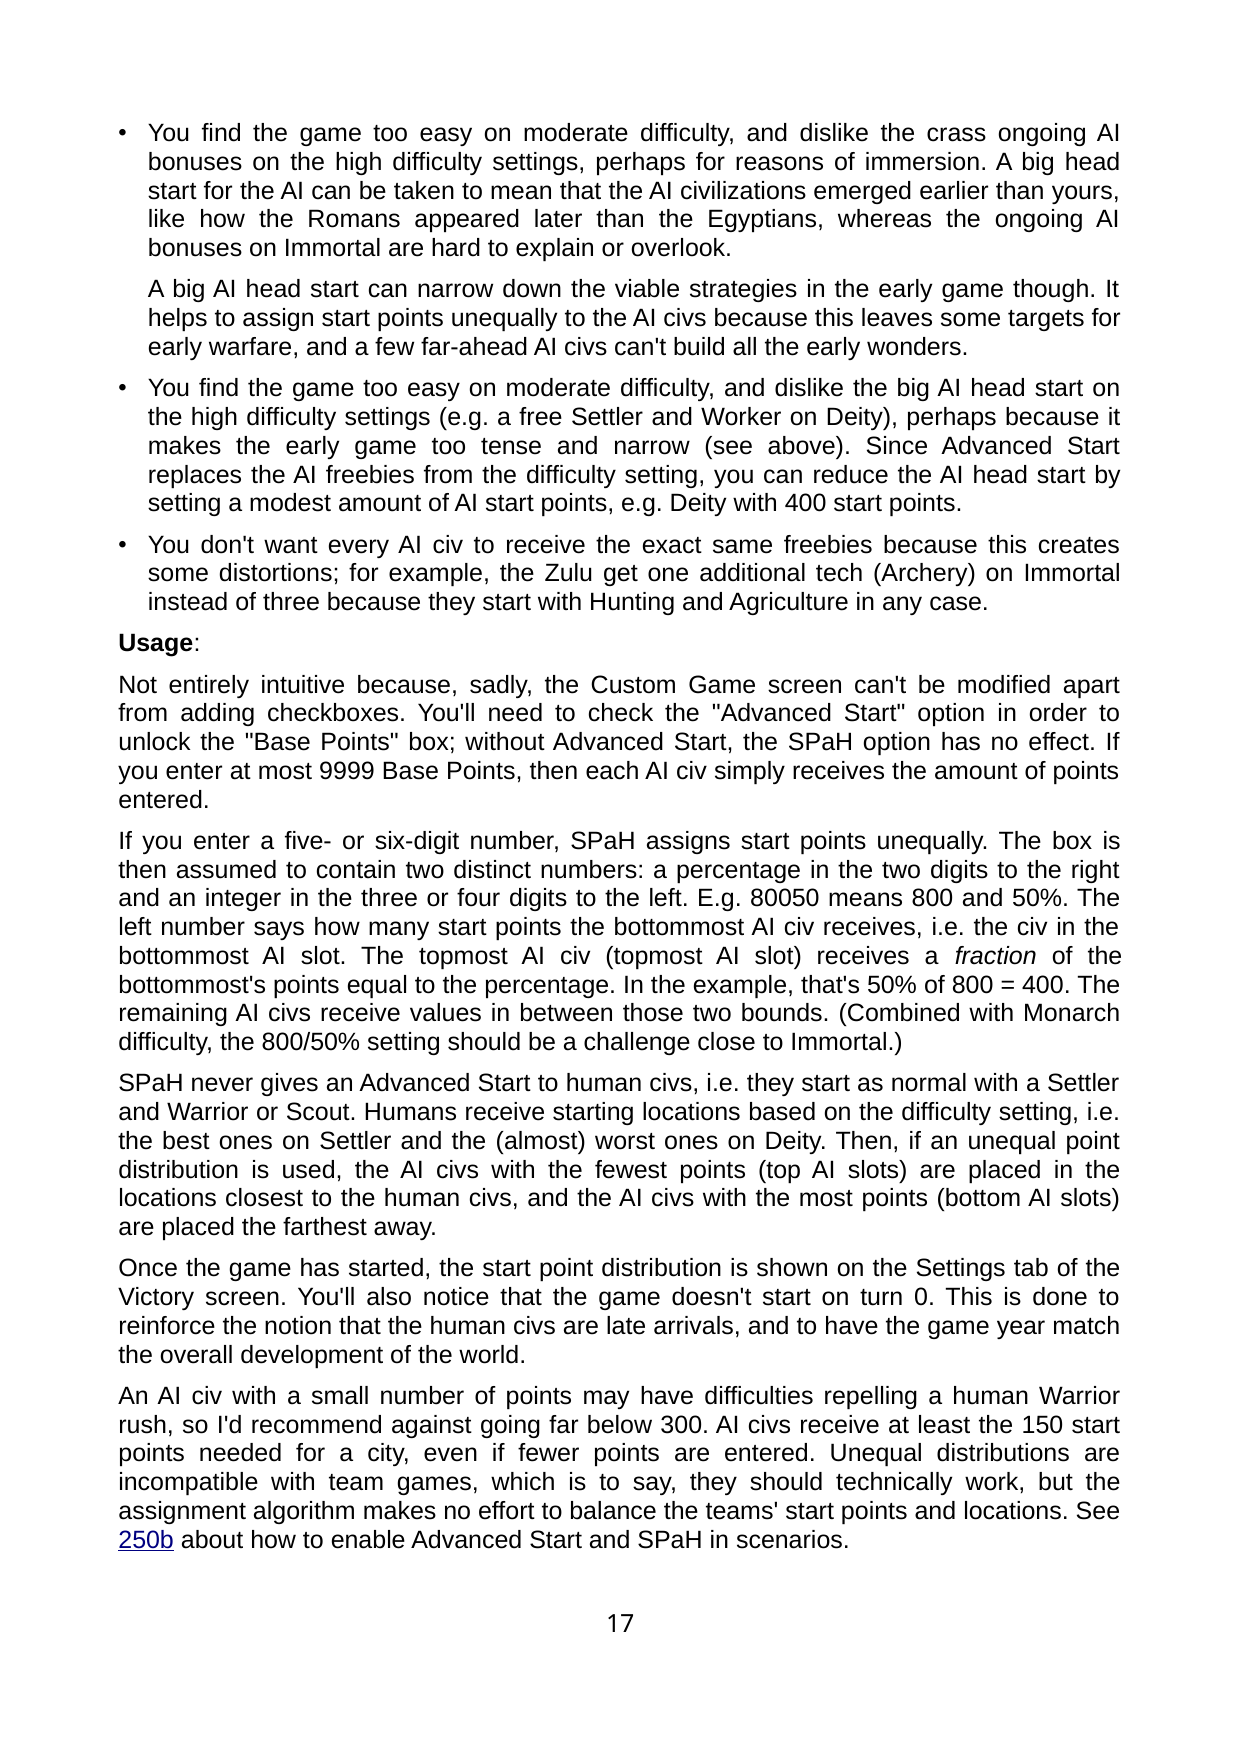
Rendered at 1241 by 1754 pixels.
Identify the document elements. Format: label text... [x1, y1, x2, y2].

text Not entirely intuitive because, sadly, the Custom Game screen can't be modified apart from adding checkboxes. You'll need to check the "Advanced Start" option in order to unlock the "Base Points" box; without Advanced Start, the SPaH option has no effect. If you enter at most 9999 Base Points, then each AI civ simply receives the amount of points entered. [118, 670, 1122, 813]
text Usage: [118, 628, 1122, 657]
list You find the game too easy on moderate difficulty, and dislike the big AI head start on the high difficulty settings (e.g. a free Settler and Worker on Deity), perhaps because it makes the early game too tense and narrow (see above). Since Advanced Start replaces the AI freebies from the difficulty setting, you can reduce the AI head start by setting a modest amount of AI start points, e.g. Deity with 400 start points. [118, 373, 1122, 517]
list You find the game too easy on moderate difficulty, and dislike the crass ongoing AI bonuses on the high difficulty settings, perhaps for reasons of immersion. A big head start for the AI can be taken to mean that the AI civilizations emerged earlier than yours, like how the Romans appeared later than the Egyptians, whereas the ongoing AI bonuses on Immortal are hard to explain or overlook. [118, 118, 1122, 262]
text If you enter a five- or six-digit number, SPaH assigns start points unequally. The box is then assumed to contain two distinct numbers: a percentage in the two digits to the right and an integer in the three or four digits to the left. E.g. 80050 means 800 and 50%. The left number says how many start points the bottommost AI civ receives, i.e. the civ in the bottommost AI slot. The topmost AI civ (topmost AI slot) receives a fraction of the bottommost's points equal to the percentage. In the example, that's 50% of 800 = 400. The remaining AI civs receive values in between those two bounds. (Combined with Monarch difficulty, the 800/50% setting should be a challenge close to Immortal.) [118, 826, 1122, 1056]
text Once the game has started, the start point distribution is shown on the Settings tab of the Victory screen. You'll also notice that the game doesn't start on turn 0. This is done to reinforce the notion that the human civs are late arrivals, and to have the game year match the overall development of the world. [118, 1253, 1122, 1368]
text SPaH never gives an Advanced Start to human civs, i.e. they start as normal with a Settler and Warrior or Scout. Humans receive starting locations based on the difficulty setting, i.e. the best ones on Settler and the (almost) worst ones on Deity. Then, if an unequal point distribution is used, the AI civs with the fewest points (top AI slots) are placed in the locations closest to the human civs, and the AI civs with the most points (bottom AI slots) are placed the farthest away. [118, 1068, 1122, 1241]
text An AI civ with a small number of points may have difficulties repelling a human Warrior rush, so I'd recommend against going far below 300. AI civs receive at least the 150 start points needed for a city, even if fewer points are entered. Unequal distributions are incompatible with team games, which is to say, they should technically work, but the assignment algorithm makes no effort to balance the teams' start points and locations. See 250b about how to enable Advanced Start and SPaH in scenarios. [118, 1381, 1122, 1553]
list You don't want every AI civ to receive the exact same freebies because this creates some distortions; for example, the Zulu get one additional tech (Archery) on Immortal instead of three because they start with Hunting and Agriculture in any case. [118, 529, 1122, 616]
list A big AI head start can narrow down the viable strategies in the early game though. It helps to assign start points unequally to the AI civs because this leaves some targets for early warfare, and a few far-ahead AI civs can't build all the early wonders. [118, 274, 1122, 361]
